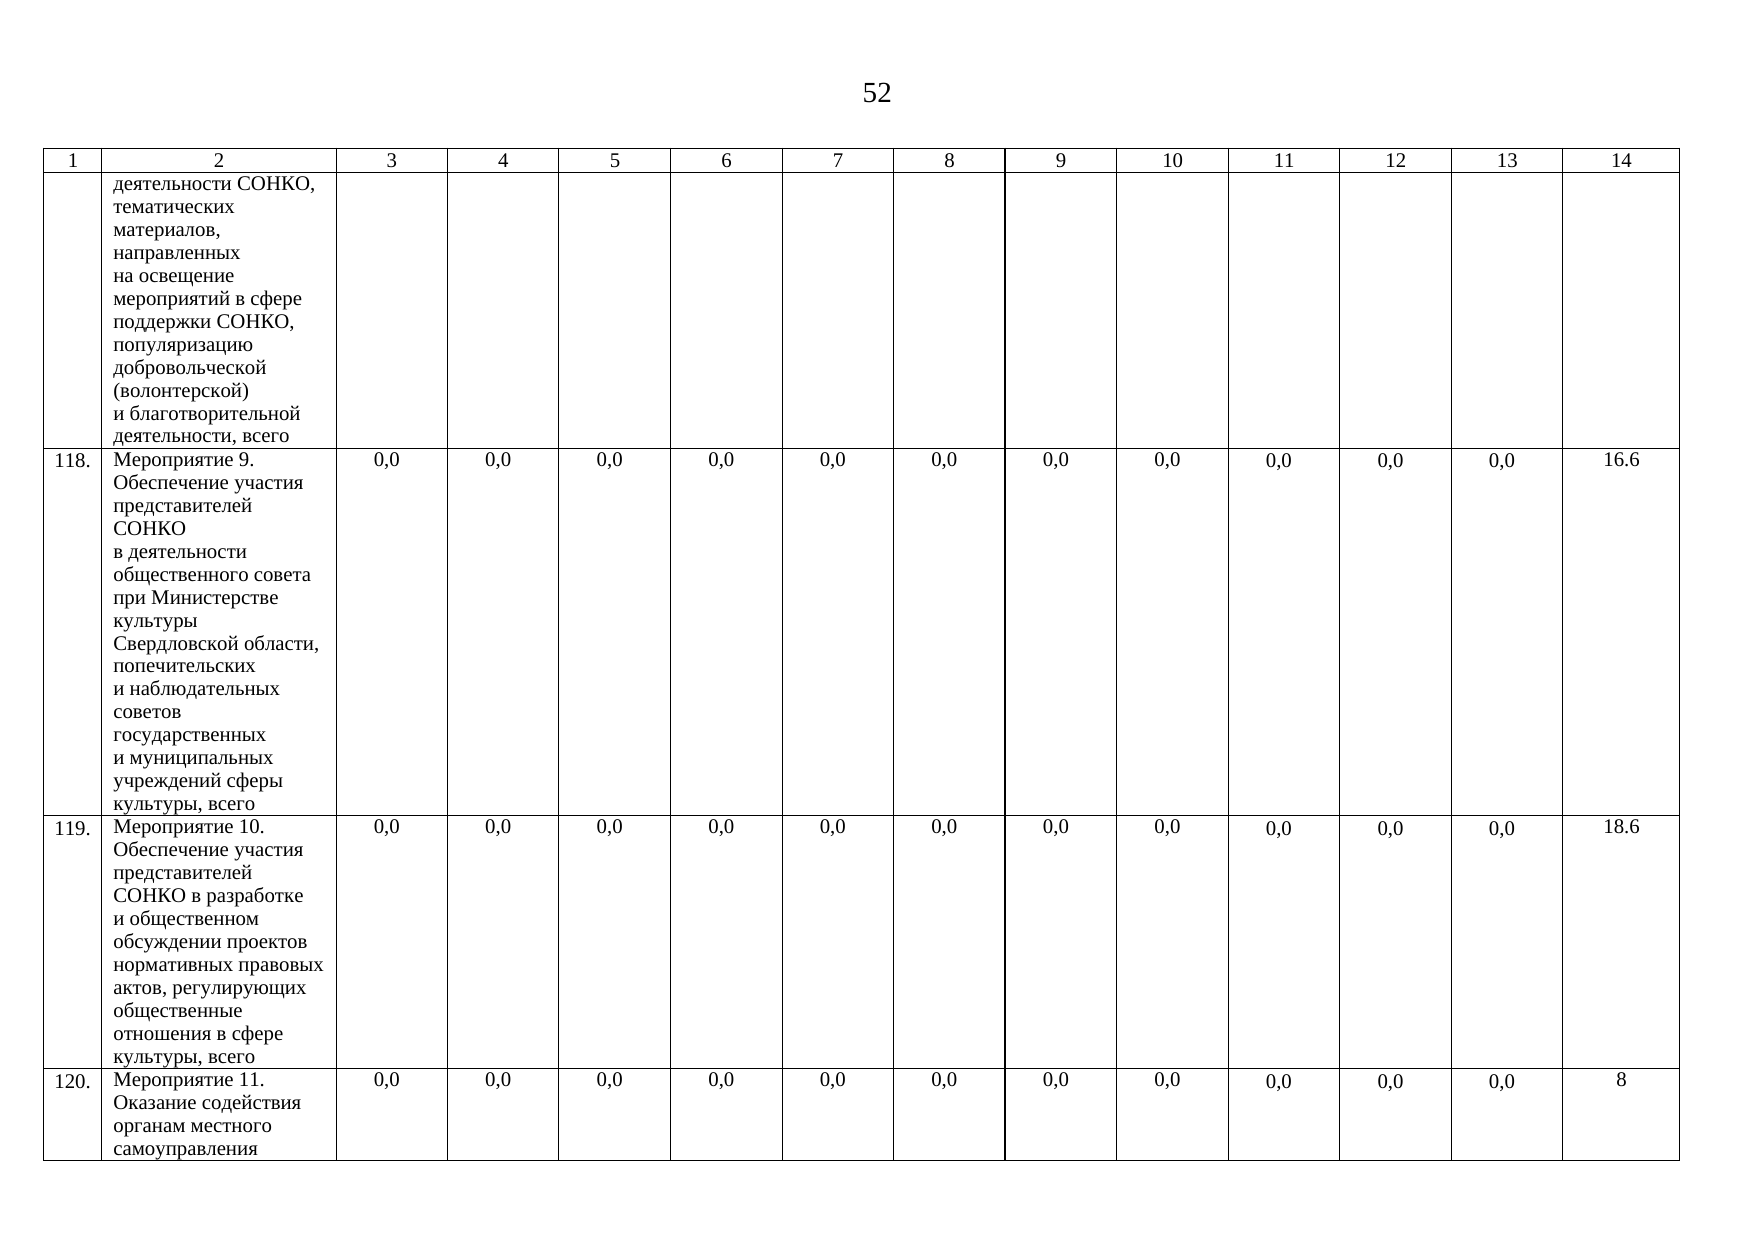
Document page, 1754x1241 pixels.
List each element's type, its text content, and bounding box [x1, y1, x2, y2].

table_cell 0,0 [559, 816, 670, 1068]
table_header 1 [44, 149, 101, 172]
table_cell 0,0 [337, 449, 447, 815]
table_cell 0,0 [1229, 449, 1339, 815]
table_header 9 [1006, 149, 1116, 172]
table_cell [1340, 173, 1451, 447]
table_cell [1006, 173, 1116, 447]
table_cell 0,0 [1340, 449, 1451, 815]
table_cell 0,0 [783, 449, 893, 815]
table_cell [559, 173, 670, 447]
table_cell [1452, 173, 1562, 447]
table_cell 0,0 [1117, 449, 1228, 815]
table_cell 0,0 [1006, 1069, 1116, 1160]
table_header 2 [102, 149, 336, 172]
table_cell 8 [1563, 1069, 1679, 1160]
table_cell [1117, 173, 1228, 447]
table_cell Мероприятие 10. Обеспечение участия представителей СОНКО в разработке и общественном обсуждении проектов нормативных правовых актов, регулирующих общественные отношения в сфере культуры, всего [102, 816, 336, 1068]
table_cell 118. [44, 449, 101, 815]
table_cell [337, 173, 447, 447]
table_cell 0,0 [894, 816, 1004, 1068]
table_cell 0,0 [448, 449, 558, 815]
table_cell 0,0 [894, 449, 1004, 815]
table_cell 0,0 [1117, 1069, 1228, 1160]
table_cell 0,0 [448, 1069, 558, 1160]
table_cell 0,0 [1006, 449, 1116, 815]
table_cell [44, 173, 101, 447]
table_cell 0,0 [337, 1069, 447, 1160]
table_cell 0,0 [671, 816, 782, 1068]
table_cell 0,0 [1229, 1069, 1339, 1160]
table_cell [671, 173, 782, 447]
table_cell 0,0 [783, 1069, 893, 1160]
table_cell [1229, 173, 1339, 447]
table_cell 120. [44, 1069, 101, 1160]
table_header 4 [448, 149, 558, 172]
table_cell деятельности СОНКО, тематических материалов, направленных на освещение мероприятий в сфере поддержки СОНКО, популяризацию добровольческой (волонтерской) и благотворительной деятельности, всего [102, 173, 336, 447]
table_cell 119. [44, 816, 101, 1068]
table_header 3 [337, 149, 447, 172]
table_cell 0,0 [894, 1069, 1004, 1160]
table_cell 0,0 [1006, 816, 1116, 1068]
table_cell [783, 173, 893, 447]
table_cell 0,0 [1340, 1069, 1451, 1160]
table_header 10 [1117, 149, 1228, 172]
table_header 14 [1563, 149, 1679, 172]
table_header 8 [894, 149, 1004, 172]
table_header 7 [783, 149, 893, 172]
table_header 12 [1340, 149, 1451, 172]
table_cell Мероприятие 9. Обеспечение участия представителей СОНКО в деятельности общественного совета при Министерстве культуры Свердловской области, попечительских и наблюдательных советов государственных и муниципальных учреждений сферы культуры, всего [102, 449, 336, 815]
table_cell 0,0 [1340, 816, 1451, 1068]
table_cell [448, 173, 558, 447]
table_cell 0,0 [448, 816, 558, 1068]
table_cell 0,0 [1452, 1069, 1562, 1160]
table_cell 0,0 [559, 1069, 670, 1160]
table_cell 0,0 [1117, 816, 1228, 1068]
table_header 5 [559, 149, 670, 172]
table_cell 18.6 [1563, 816, 1679, 1068]
table_cell 0,0 [783, 816, 893, 1068]
table_cell 0,0 [559, 449, 670, 815]
table_cell Мероприятие 11. Оказание содействия органам местного самоуправления [102, 1069, 336, 1160]
table_cell 0,0 [1229, 816, 1339, 1068]
table_cell [1563, 173, 1679, 447]
table_cell 0,0 [671, 449, 782, 815]
table_header 13 [1452, 149, 1562, 172]
table_cell [894, 173, 1004, 447]
table_cell 16.6 [1563, 449, 1679, 815]
table_cell 0,0 [671, 1069, 782, 1160]
table_cell 0,0 [1452, 449, 1562, 815]
table_cell 0,0 [337, 816, 447, 1068]
table_header 11 [1229, 149, 1339, 172]
table_cell 0,0 [1452, 816, 1562, 1068]
table_header 6 [671, 149, 782, 172]
